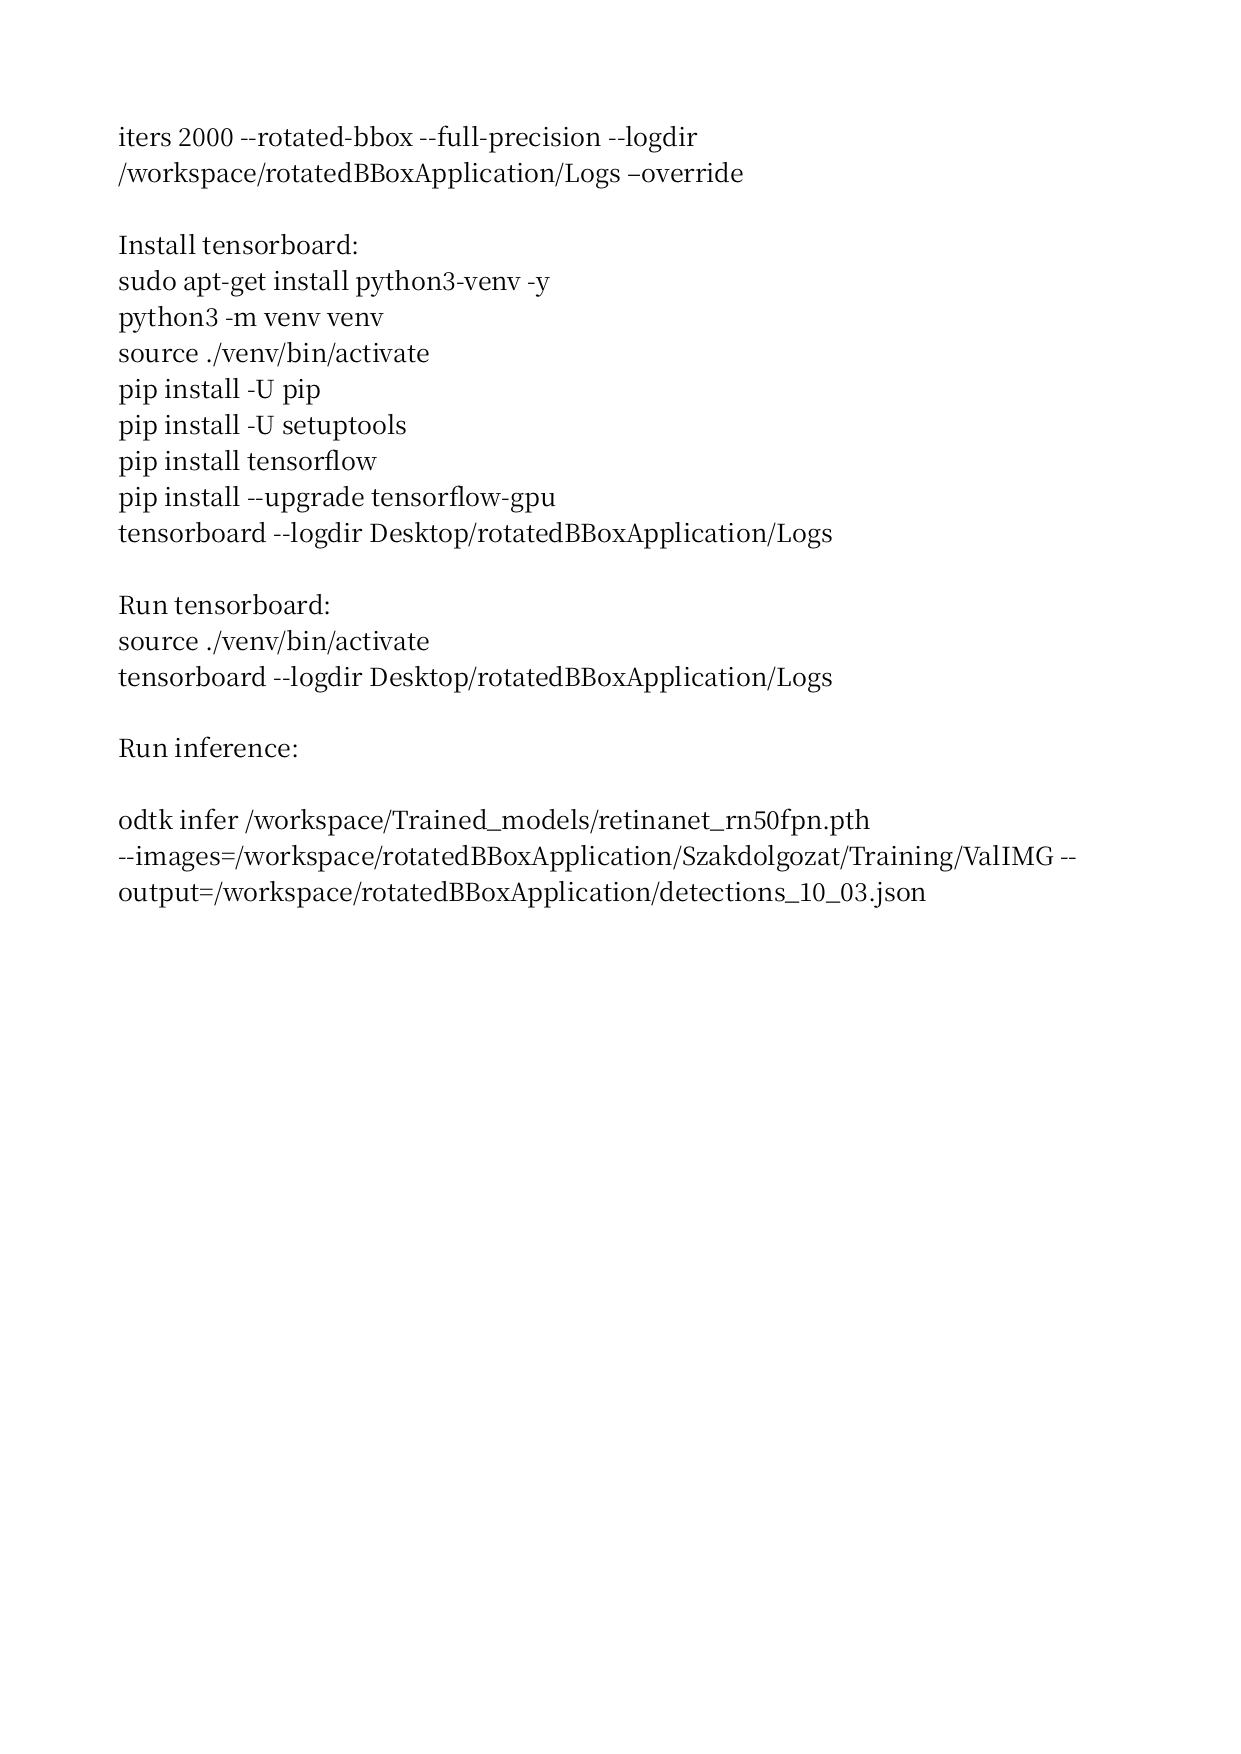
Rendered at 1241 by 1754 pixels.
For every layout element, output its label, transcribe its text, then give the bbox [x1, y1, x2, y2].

text source ./venv/bin/activate [118, 334, 1122, 370]
text Run tensorboard: [118, 585, 1122, 621]
text source ./venv/bin/activate [118, 621, 1122, 657]
text Install tensorboard: [118, 226, 1122, 262]
text python3 -m venv venv [118, 298, 1122, 334]
text tensorboard --logdir Desktop/rotatedBBoxApplication/Logs [118, 513, 1122, 549]
text pip install tensorflow [118, 442, 1122, 477]
text iters 2000 --rotated-bbox --full-precision --logdir /workspace/rotatedBBoxApplication/Logs –override [118, 118, 1122, 190]
text pip install --upgrade tensorflow-gpu [118, 477, 1122, 513]
text pip install -U pip [118, 370, 1122, 406]
text pip install -U setuptools [118, 406, 1122, 442]
text sudo apt-get install python3-venv -y [118, 262, 1122, 298]
text odtk infer /workspace/Trained_models/retinanet_rn50fpn.pth --images=/workspace/rotatedBBoxApplication/Szakdolgozat/Training/ValIMG --output=/workspace/rotatedBBoxApplication/detections_10_03.json [118, 801, 1122, 909]
text Run inference: [118, 729, 1122, 765]
text tensorboard --logdir Desktop/rotatedBBoxApplication/Logs [118, 657, 1122, 693]
